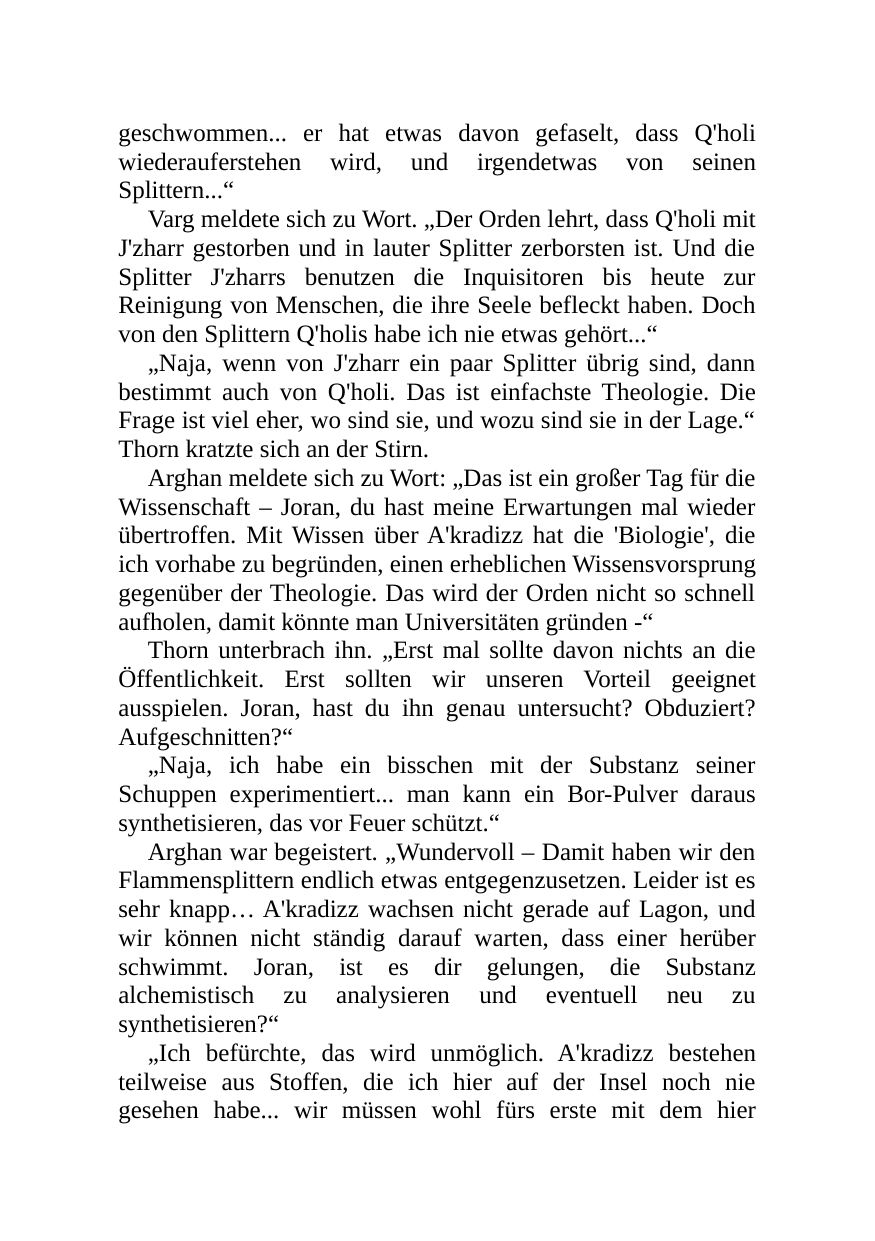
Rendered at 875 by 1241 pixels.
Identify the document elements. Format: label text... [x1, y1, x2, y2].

text „Ich befürchte, das wird unmöglich. A'kradizz bestehen teilweise aus Stoffen, die ich hier auf der Insel noch nie gesehen habe... wir müssen wohl fürs erste mit dem hier [118, 1038, 756, 1124]
text „Naja, ich habe ein bisschen mit der Substanz seiner Schuppen experimentiert... man kann ein Bor-Pulver daraus synthetisieren, das vor Feuer schützt.“ [118, 751, 756, 837]
text Thorn unterbrach ihn. „Erst mal sollte davon nichts an die Öffentlichkeit. Erst sollten wir unseren Vorteil geeignet ausspielen. Joran, hast du ihn genau untersucht? Obduziert? Aufgeschnitten?“ [118, 636, 756, 751]
text „Naja, wenn von J'zharr ein paar Splitter übrig sind, dann bestimmt auch von Q'holi. Das ist einfachste Theologie. Die Frage ist viel eher, wo sind sie, und wozu sind sie in der Lage.“ Thorn kratzte sich an der Stirn. [118, 348, 756, 463]
text geschwommen... er hat etwas davon gefaselt, dass Q'holi wiederauferstehen wird, und irgendetwas von seinen Splittern...“ [118, 118, 756, 204]
text Arghan war begeistert. „Wundervoll – Damit haben wir den Flammensplittern endlich etwas entgegenzusetzen. Leider ist es sehr knapp… A'kradizz wachsen nicht gerade auf Lagon, und wir können nicht ständig darauf warten, dass einer herüber schwimmt. Joran, ist es dir gelungen, die Substanz alchemistisch zu analysieren und eventuell neu zu synthetisieren?“ [118, 837, 756, 1038]
text Arghan meldete sich zu Wort: „Das ist ein großer Tag für die Wissenschaft – Joran, du hast meine Erwartungen mal wieder übertroffen. Mit Wissen über A'kradizz hat die 'Biologie', die ich vorhabe zu begründen, einen erheblichen Wissensvorsprung gegenüber der Theologie. Das wird der Orden nicht so schnell aufholen, damit könnte man Universitäten gründen -“ [118, 463, 756, 636]
text Varg meldete sich zu Wort. „Der Orden lehrt, dass Q'holi mit J'zharr gestorben und in lauter Splitter zerborsten ist. Und die Splitter J'zharrs benutzen die Inquisitoren bis heute zur Reinigung von Menschen, die ihre Seele befleckt haben. Doch von den Splittern Q'holis habe ich nie etwas gehört...“ [118, 204, 756, 348]
